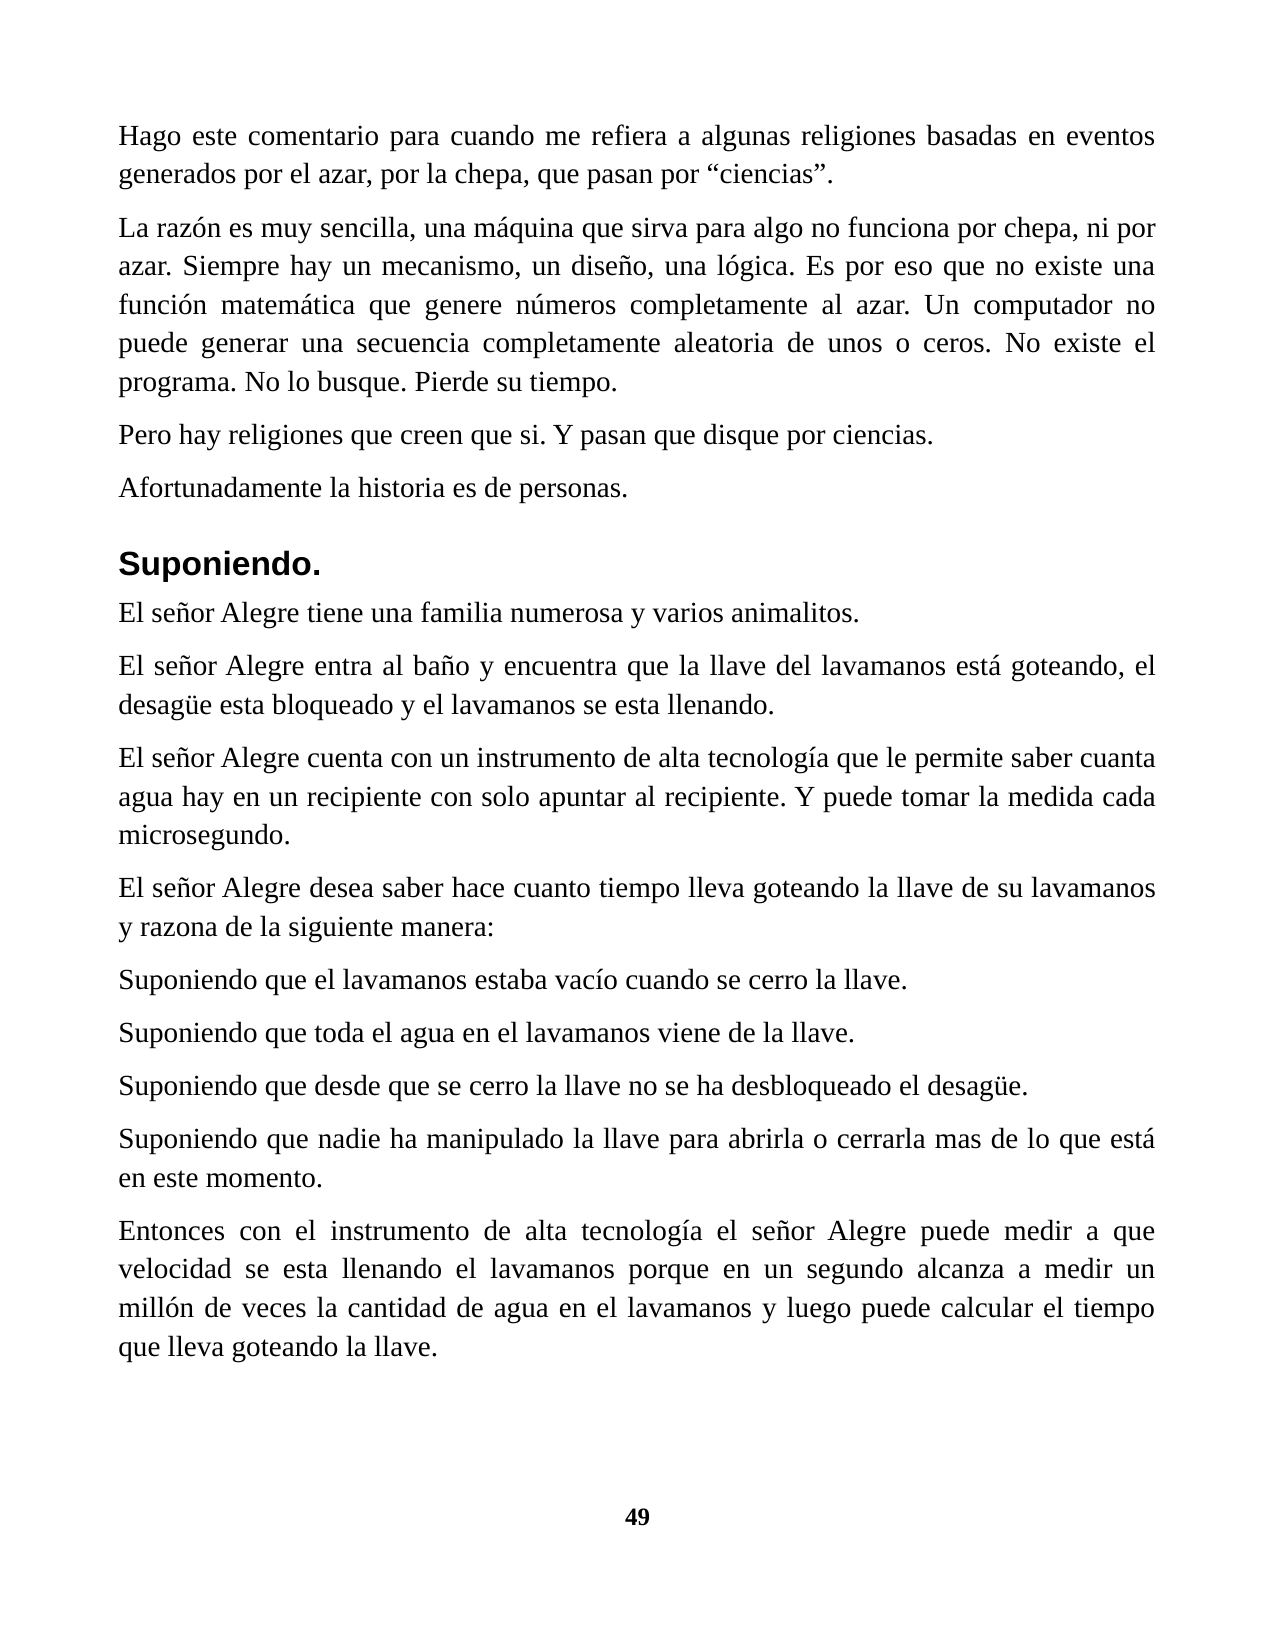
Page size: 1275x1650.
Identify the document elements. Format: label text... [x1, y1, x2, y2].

text Pero hay religiones que creen que si. Y pasan que disque por ciencias. [118, 417, 1157, 451]
text Suponiendo que nadie ha manipulado la llave para abrirla o cerrarla mas de lo que está en este momento. [118, 1121, 1157, 1193]
text El señor Alegre entra al baño y encuentra que la llave del lavamanos está goteando, el desagüe esta bloqueado y el lavamanos se esta llenando. [118, 648, 1157, 721]
text Afortunadamente la historia es de personas. [118, 470, 1157, 504]
text Suponiendo que el lavamanos estaba vacío cuando se cerro la llave. [118, 962, 1157, 996]
text Suponiendo que desde que se cerro la llave no se ha desbloqueado el desagüe. [118, 1068, 1157, 1102]
subtitle Suponiendo. [118, 544, 1157, 583]
text El señor Alegre tiene una familia numerosa y varios animalitos. [118, 595, 1157, 629]
text El señor Alegre cuenta con un instrumento de alta tecnología que le permite saber cuanta agua hay en un recipiente con solo apuntar al recipiente. Y puede tomar la medida cada microsegundo. [118, 740, 1157, 851]
text Hago este comentario para cuando me refiera a algunas religiones basadas en eventos generados por el azar, por la chepa, que pasan por “ciencias”. [118, 118, 1157, 190]
text Entonces con el instrumento de alta tecnología el señor Alegre puede medir a que velocidad se esta llenando el lavamanos porque en un segundo alcanza a medir un millón de veces la cantidad de agua en el lavamanos y luego puede calcular el tiempo que lleva goteando la llave. [118, 1213, 1157, 1362]
text Suponiendo que toda el agua en el lavamanos viene de la llave. [118, 1015, 1157, 1049]
text La razón es muy sencilla, una máquina que sirva para algo no funciona por chepa, ni por azar. Siempre hay un mecanismo, un diseño, una lógica. Es por eso que no existe una función matemática que genere números completamente al azar. Un computador no puede generar una secuencia completamente aleatoria de unos o ceros. No existe el programa. No lo busque. Pierde su tiempo. [118, 210, 1157, 397]
text El señor Alegre desea saber hace cuanto tiempo lleva goteando la llave de su lavamanos y razona de la siguiente manera: [118, 870, 1157, 942]
